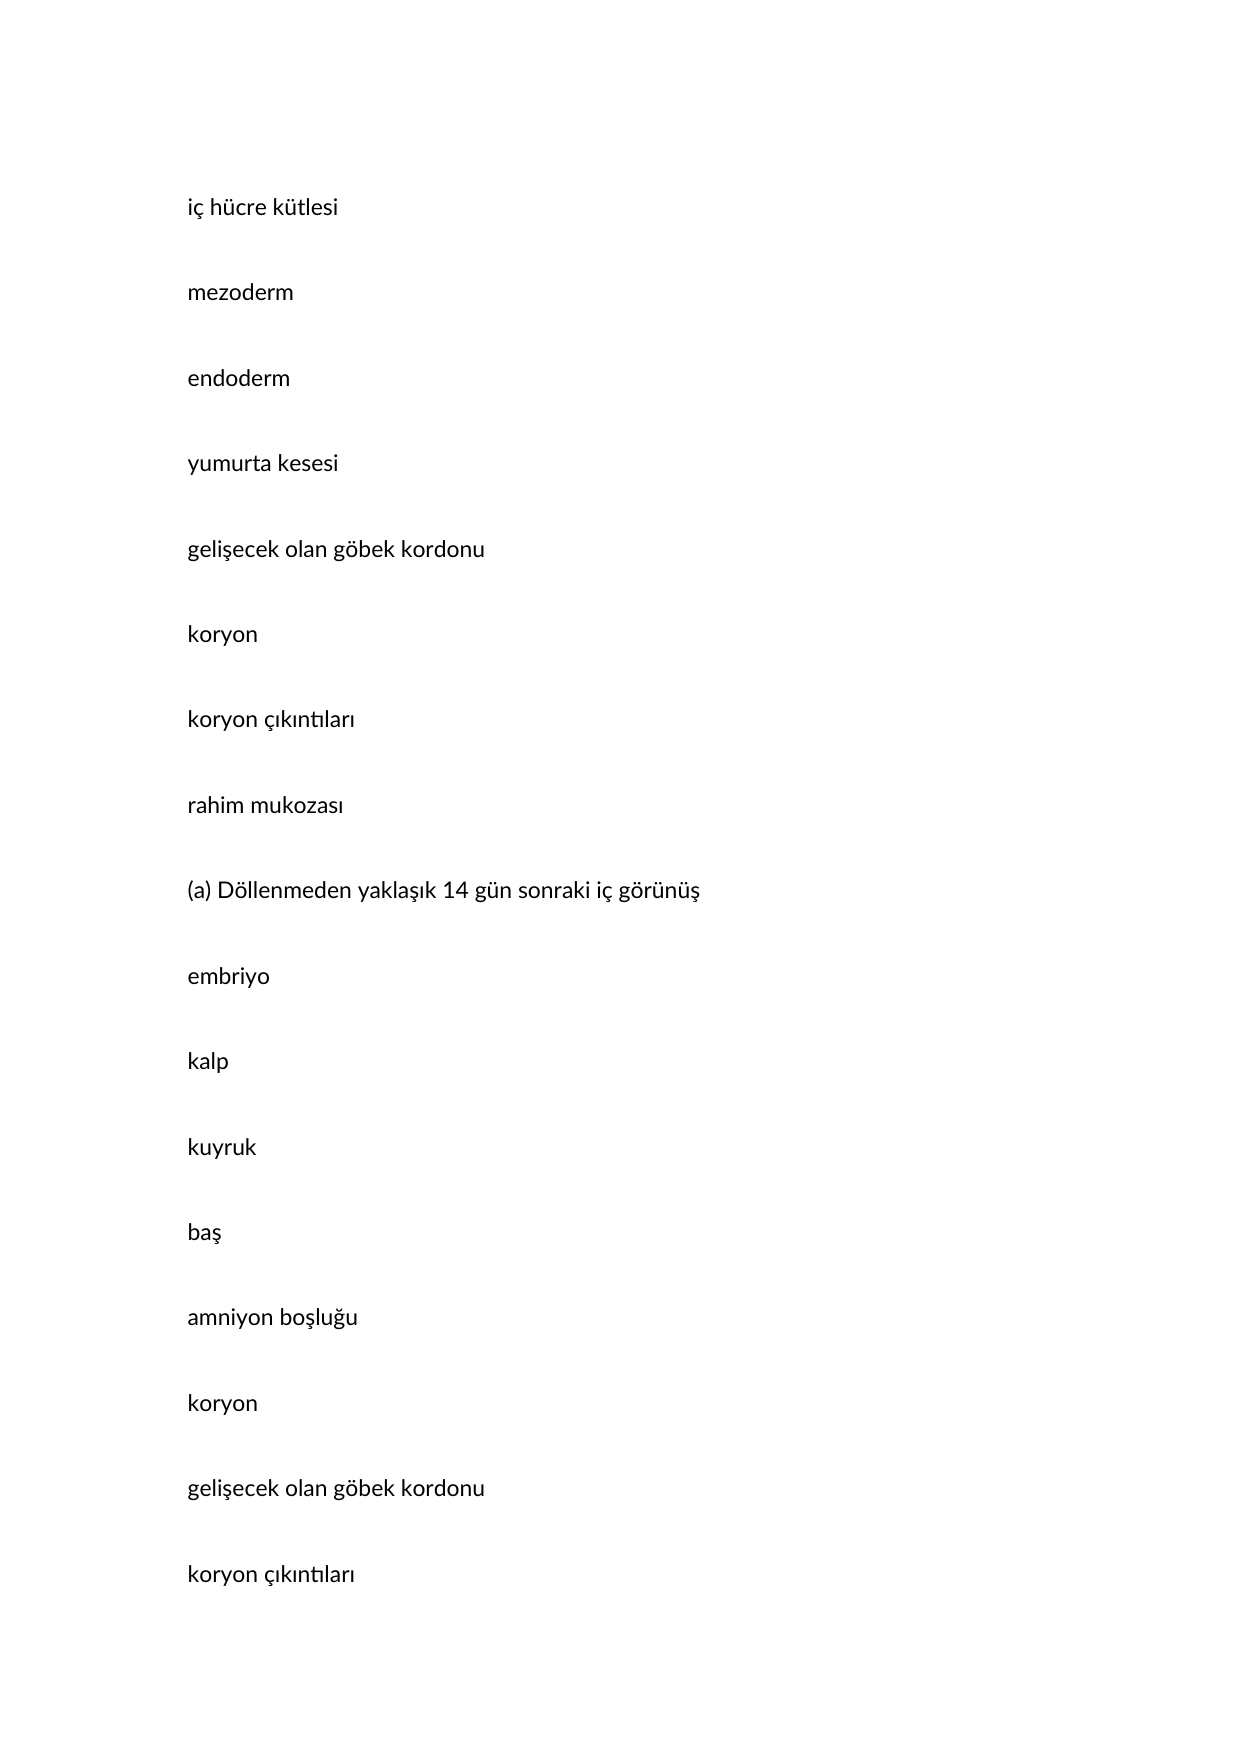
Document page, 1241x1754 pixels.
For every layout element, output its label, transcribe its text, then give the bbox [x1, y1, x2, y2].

text koryon çıkıntıları [150, 705, 1090, 733]
text embriyo [150, 961, 1090, 989]
text kuyruk [150, 1132, 1090, 1160]
text endoderm [150, 363, 1090, 391]
text rahim mukozası [150, 791, 1090, 818]
text baş [150, 1218, 1090, 1245]
text yumurta kesesi [150, 449, 1090, 476]
text koryon [150, 620, 1090, 647]
text koryon [150, 1388, 1090, 1416]
text amniyon boşluğu [150, 1303, 1090, 1331]
text (a) Döllenmeden yaklaşık 14 gün sonraki iç görünüş [150, 876, 1090, 903]
text iç hücre kütlesi [150, 193, 1090, 220]
text koryon çıkıntıları [150, 1559, 1090, 1587]
text mezoderm [150, 278, 1090, 306]
text gelişecek olan göbek kordonu [150, 1474, 1090, 1501]
text kalp [150, 1047, 1090, 1074]
text gelişecek olan göbek kordonu [150, 534, 1090, 562]
